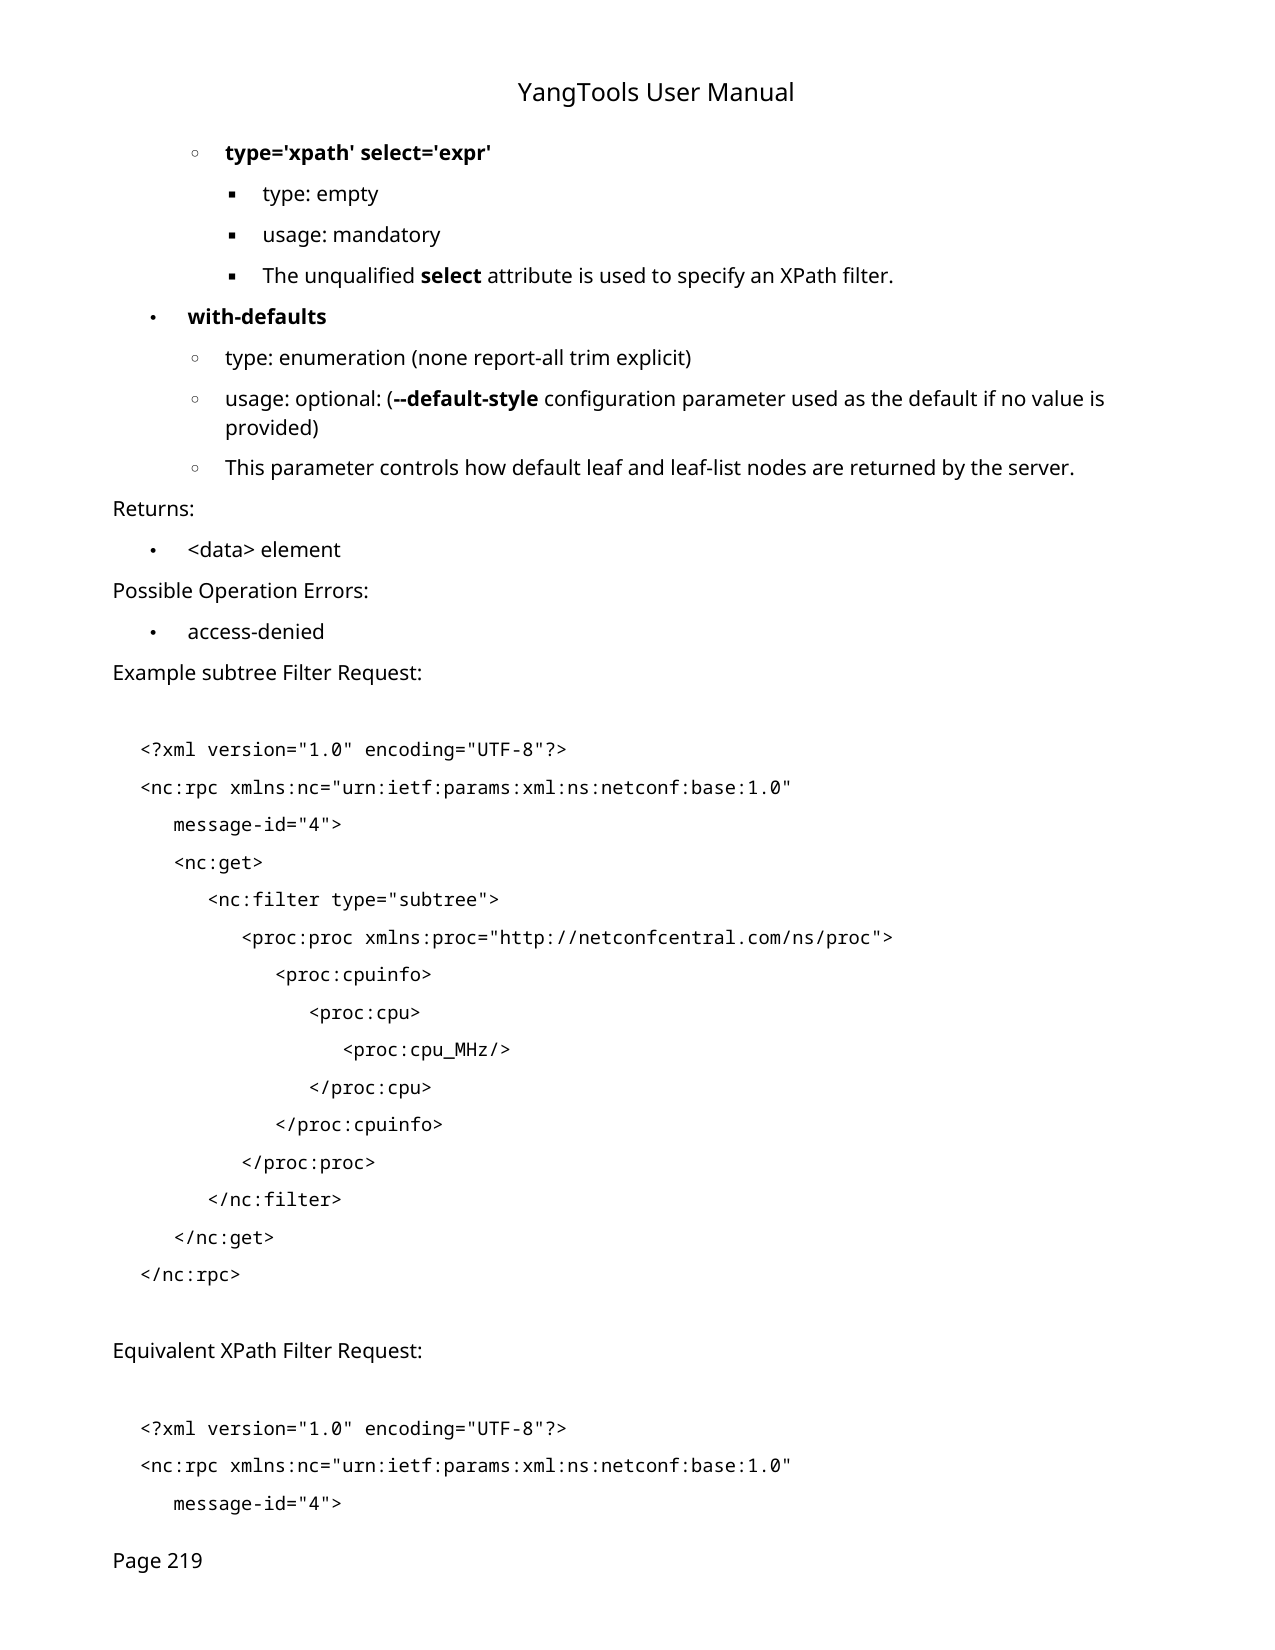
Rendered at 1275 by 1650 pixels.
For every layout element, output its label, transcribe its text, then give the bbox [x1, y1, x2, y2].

text </nc:filter> [139, 1187, 1200, 1212]
text <proc:cpu> [139, 999, 1200, 1025]
text <nc:rpc xmlns:nc="urn:ietf:params:xml:ns:netconf:base:1.0" [139, 1453, 1200, 1478]
list with-defaults [150, 302, 1200, 331]
text Example subtree Filter Request: [112, 658, 1200, 687]
list type='xpath' select='expr' [187, 138, 1200, 167]
text <nc:get> [139, 849, 1200, 875]
text <?xml version="1.0" encoding="UTF-8"?> [139, 737, 1200, 762]
text <nc:rpc xmlns:nc="urn:ietf:params:xml:ns:netconf:base:1.0" [139, 774, 1200, 800]
text <nc:filter type="subtree"> [139, 887, 1200, 912]
text </nc:rpc> [139, 1262, 1200, 1287]
text Equivalent XPath Filter Request: [112, 1337, 1200, 1365]
text message-id="4"> [139, 1490, 1200, 1516]
text Returns: [112, 494, 1200, 523]
text Possible Operation Errors: [112, 576, 1200, 605]
list This parameter controls how default leaf and leaf-list nodes are returned by the server. [187, 453, 1200, 482]
text </proc:proc> [139, 1149, 1200, 1175]
text </proc:cpu> [139, 1074, 1200, 1100]
list usage: mandatory [225, 220, 1200, 249]
text </proc:cpuinfo> [139, 1112, 1200, 1137]
list <data> element [150, 535, 1200, 564]
text <?xml version="1.0" encoding="UTF-8"?> [139, 1415, 1200, 1441]
text <proc:cpuinfo> [139, 962, 1200, 987]
list The unqualified select attribute is used to specify an XPath filter. [225, 261, 1200, 290]
list usage: optional: (--default-style configuration parameter used as the default if no value is provided) [187, 384, 1200, 441]
list access-denied [150, 617, 1200, 646]
text message-id="4"> [139, 812, 1200, 837]
text <proc:proc xmlns:proc="http://netconfcentral.com/ns/proc"> [139, 924, 1200, 950]
text <proc:cpu_MHz/> [139, 1037, 1200, 1062]
list type: enumeration (none report-all trim explicit) [187, 343, 1200, 372]
list type: empty [225, 179, 1200, 208]
text </nc:get> [139, 1224, 1200, 1250]
